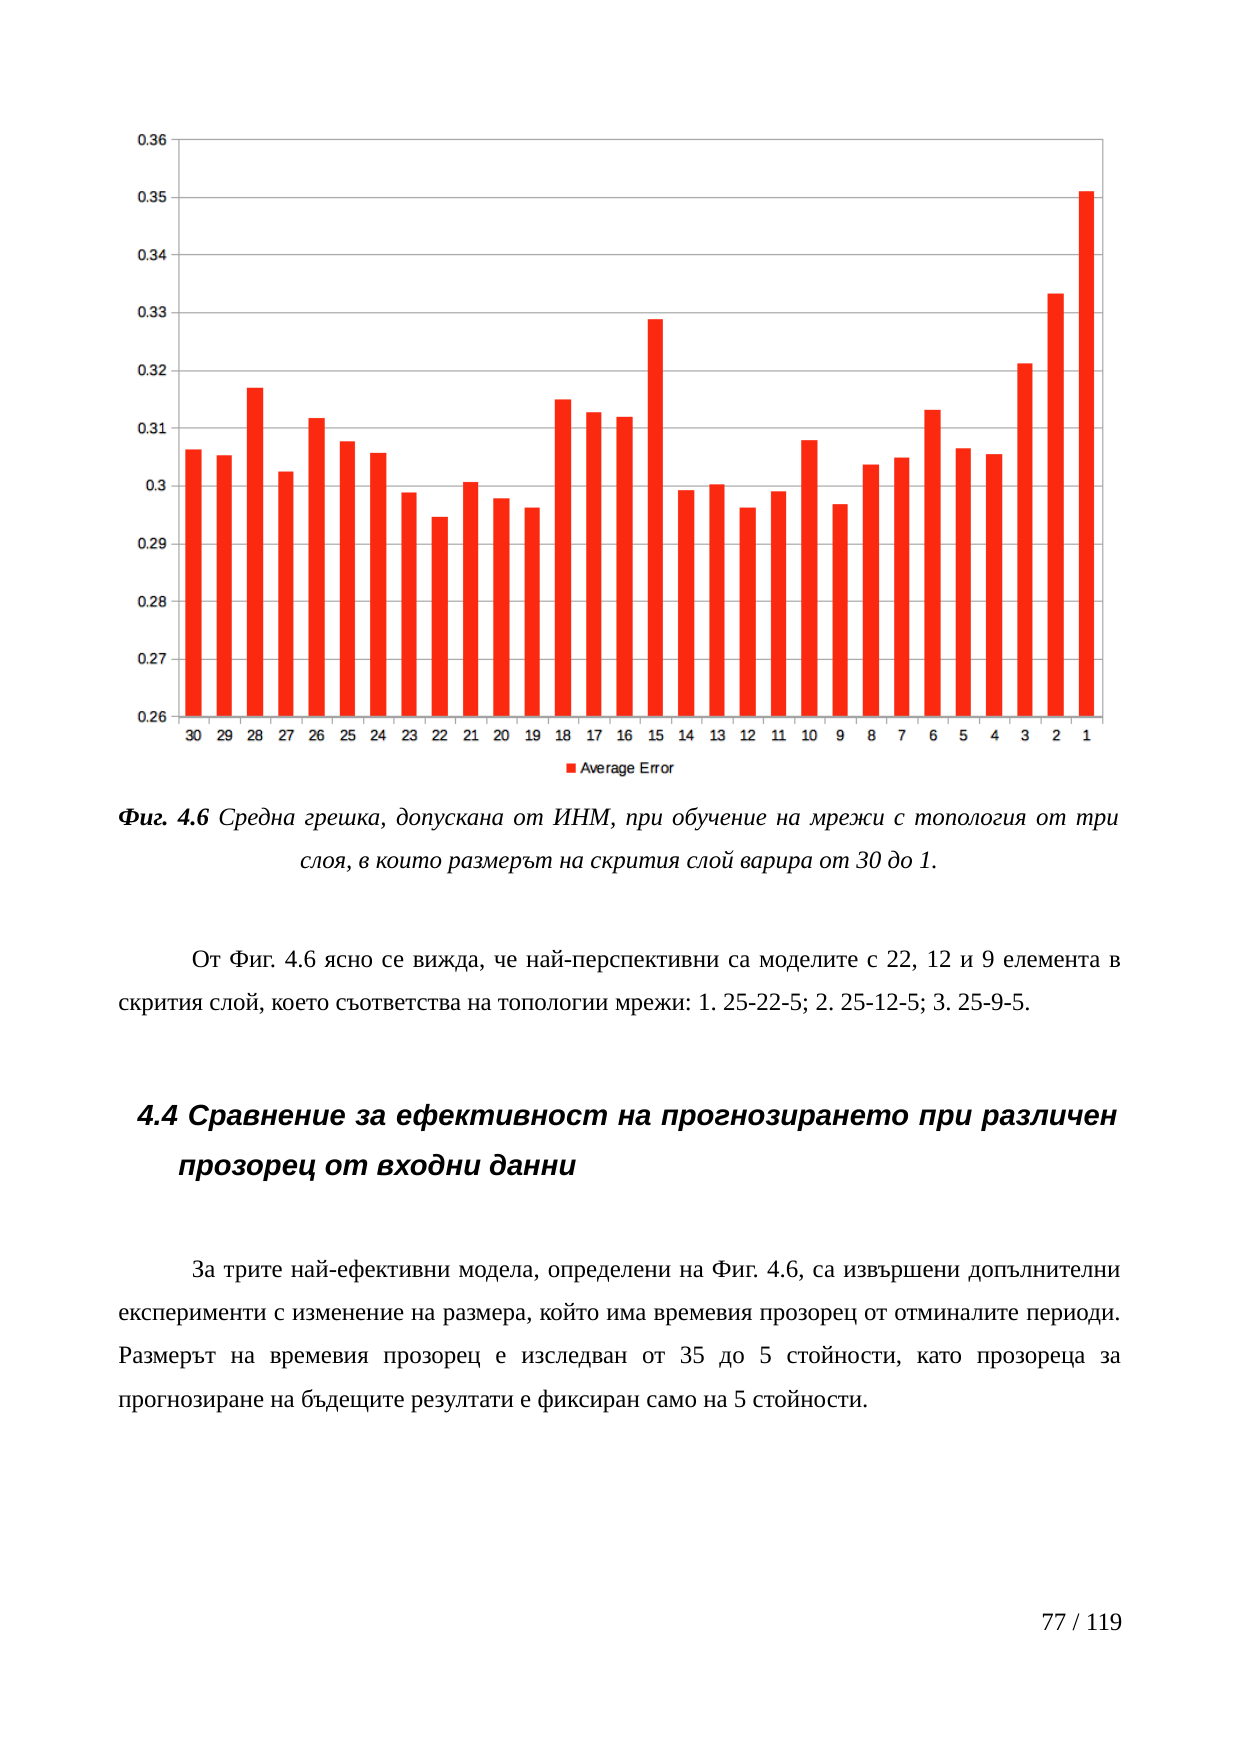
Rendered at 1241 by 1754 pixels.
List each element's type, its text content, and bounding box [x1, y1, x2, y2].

subtitle 4.4 Сравнение за ефективност на прогнозирането при различен прозорец от входни данни [118, 1098, 1122, 1182]
text За трите най-ефективни модела, определени на Фиг. 4.6, са извършени допълнителни експерименти с изменение на размера, който има времевия прозорец от отминалите периоди. Размерът на времевия прозорец е изследван от 35 до 5 стойности, като прозореца за прогнозиране на бъдещите резултати е фиксиран само на 5 стойности. [118, 1254, 1122, 1412]
text От Фиг. 4.6 ясно се вижда, че най-перспективни са моделите с 22, 12 и 9 елемента в скрития слой, което съответства на топологии мрежи: 1. 25-22-5; 2. 25-12-5; 3. 25-9-5. [118, 944, 1122, 1016]
picture [118, 118, 1122, 788]
text Фиг. 4.6 Средна грешка, допускана от ИНМ, при обучение на мрежи с топология от три слоя, в които размерът на скрития слой варира от 30 до 1. [118, 788, 1122, 874]
